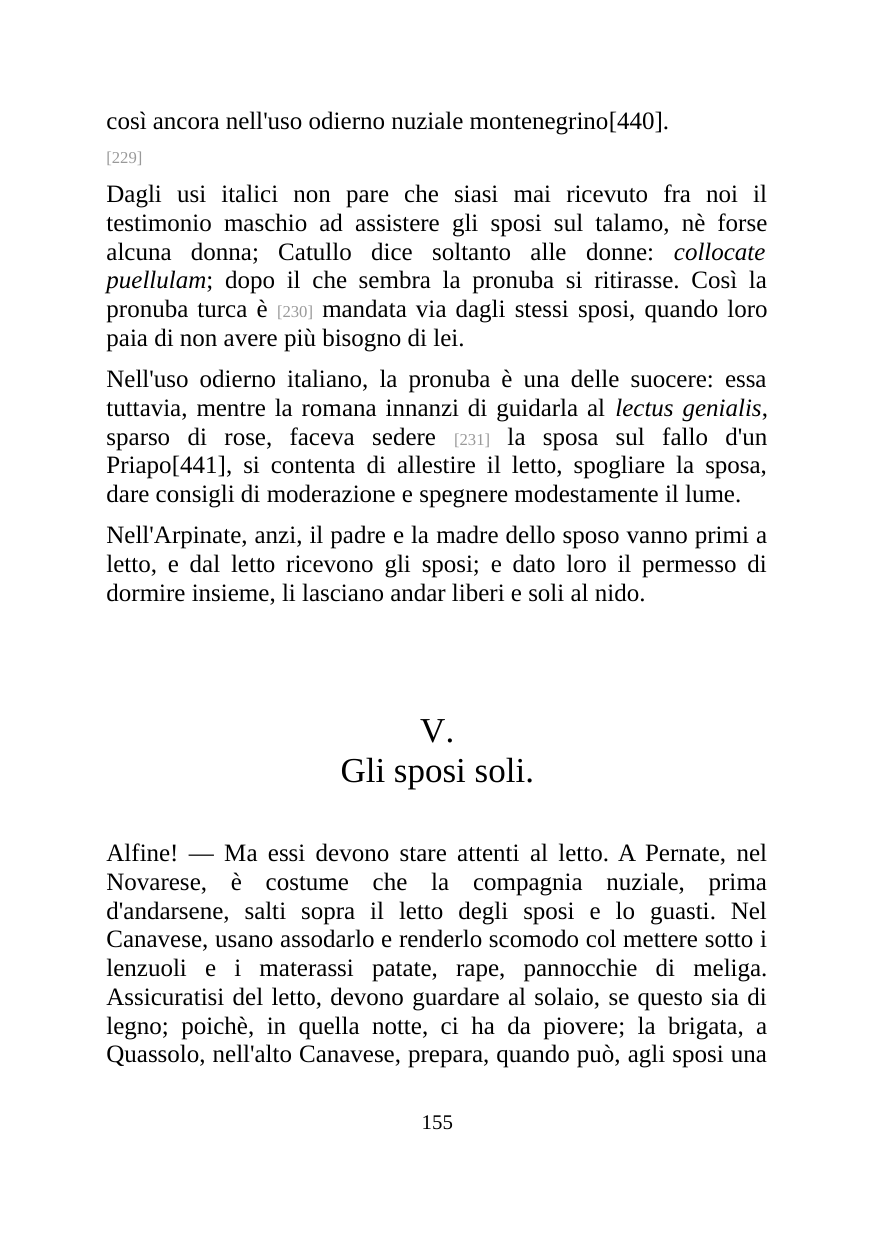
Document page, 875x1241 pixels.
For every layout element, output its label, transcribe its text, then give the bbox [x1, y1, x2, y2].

text Dagli usi italici non pare che siasi mai ricevuto fra noi il testimonio maschio ad assistere gli sposi sul talamo, nè forse alcuna donna; Catullo dice soltanto alle donne: collocate puellulam; dopo il che sembra la pronuba si ritirasse. Così la pronuba turca è [230] mandata via dagli stessi sposi, quando loro paia di non avere più bisogno di lei. [106, 179, 768, 352]
text Nell'uso odierno italiano, la pronuba è una delle suocere: essa tuttavia, mentre la romana innanzi di guidarla al lectus genialis, sparso di rose, faceva sedere [231] la sposa sul fallo d'un Priapo[441], si contenta di allestire il letto, spogliare la sposa, dare consigli di moderazione e spegnere modestamente il lume. [106, 364, 768, 508]
text così ancora nell'uso odierno nuziale montenegrino[440]. [106, 106, 768, 135]
subtitle V. Gli sposi soli. [106, 710, 768, 790]
text Alfine! — Ma essi devono stare attenti al letto. A Pernate, nel Novarese, è costume che la compagnia nuziale, prima d'andarsene, salti sopra il letto degli sposi e lo guasti. Nel Canavese, usano assodarlo e renderlo scomodo col mettere sotto i lenzuoli e i materassi patate, rape, pannocchie di meliga. Assicuratisi del letto, devono guardare al solaio, se questo sia di legno; poichè, in quella notte, ci ha da piovere; la brigata, a Quassolo, nell'alto Canavese, prepara, quando può, agli sposi una [106, 838, 768, 1068]
text [229] [106, 147, 768, 167]
text Nell'Arpinate, anzi, il padre e la madre dello sposo vanno primi a letto, e dal letto ricevono gli sposi; e dato loro il permesso di dormire insieme, li lasciano andar liberi e soli al nido. [106, 520, 768, 607]
